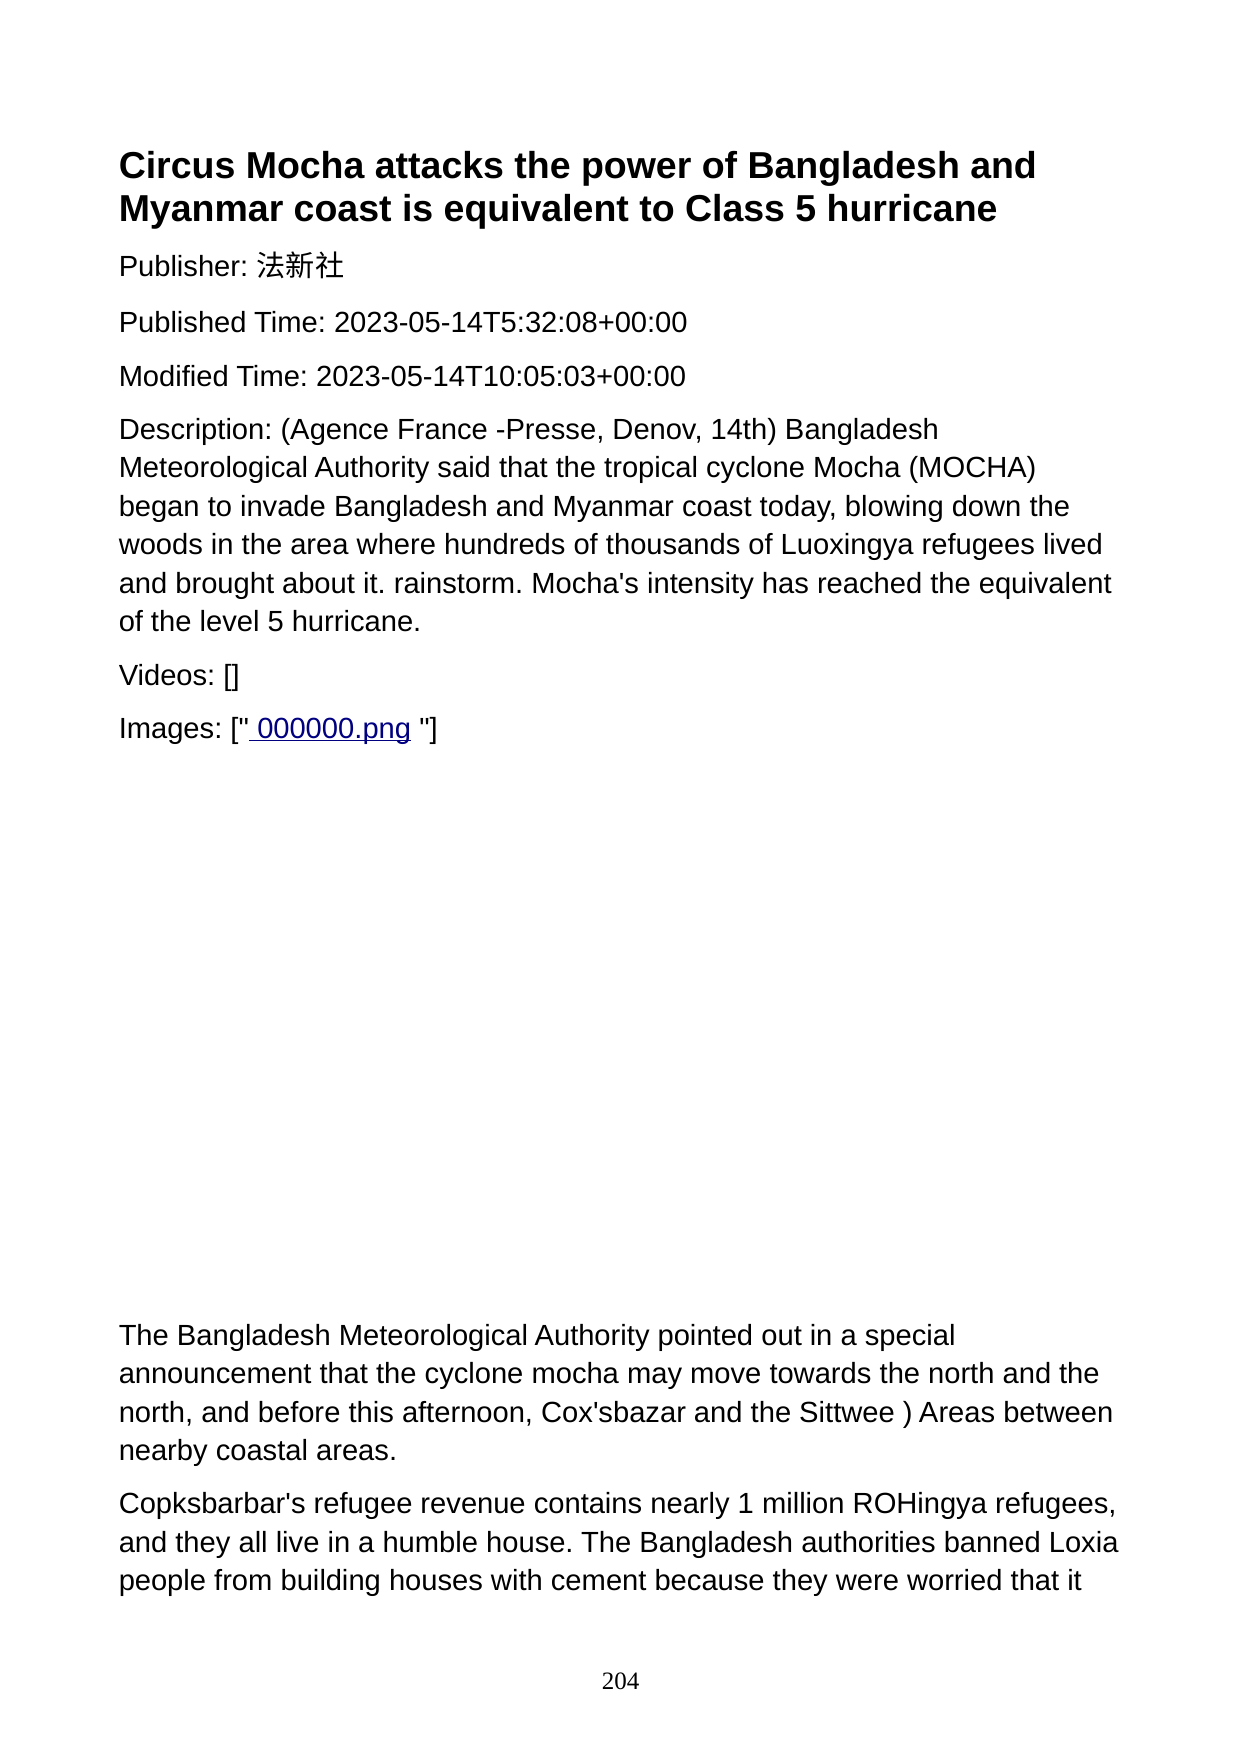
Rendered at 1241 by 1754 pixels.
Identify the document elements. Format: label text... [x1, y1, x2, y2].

subtitle Circus Mocha attacks the power of Bangladesh and Myanmar coast is equivalent to Class 5 hurricane [118, 143, 1122, 230]
text Description: (Agence France -Presse, Denov, 14th) Bangladesh Meteorological Authority said that the tropical cyclone Mocha (MOCHA) began to invade Bangladesh and Myanmar coast today, blowing down the woods in the area where hundreds of thousands of Luoxingya refugees lived and brought about it. rainstorm. Mocha's intensity has reached the equivalent of the level 5 hurricane. [118, 412, 1122, 638]
text The Bangladesh Meteorological Authority pointed out in a special announcement that the cyclone mocha may move towards the north and the north, and before this afternoon, Cox'sbazar and the Sittwee ) Areas between nearby coastal areas. [118, 764, 1122, 1467]
text Copksbarbar's refugee revenue contains nearly 1 million ROHingya refugees, and they all live in a humble house. The Bangladesh authorities banned Loxia people from building houses with cement because they were worried that it [118, 1486, 1122, 1597]
text Publisher: 法新社 [118, 242, 1122, 284]
text Images: [" 000000.png "] [118, 711, 1122, 744]
text Published Time: 2023-05-14T5:32:08+00:00 [118, 305, 1122, 339]
text Videos: [] [118, 657, 1122, 691]
text Modified Time: 2023-05-14T10:05:03+00:00 [118, 358, 1122, 392]
